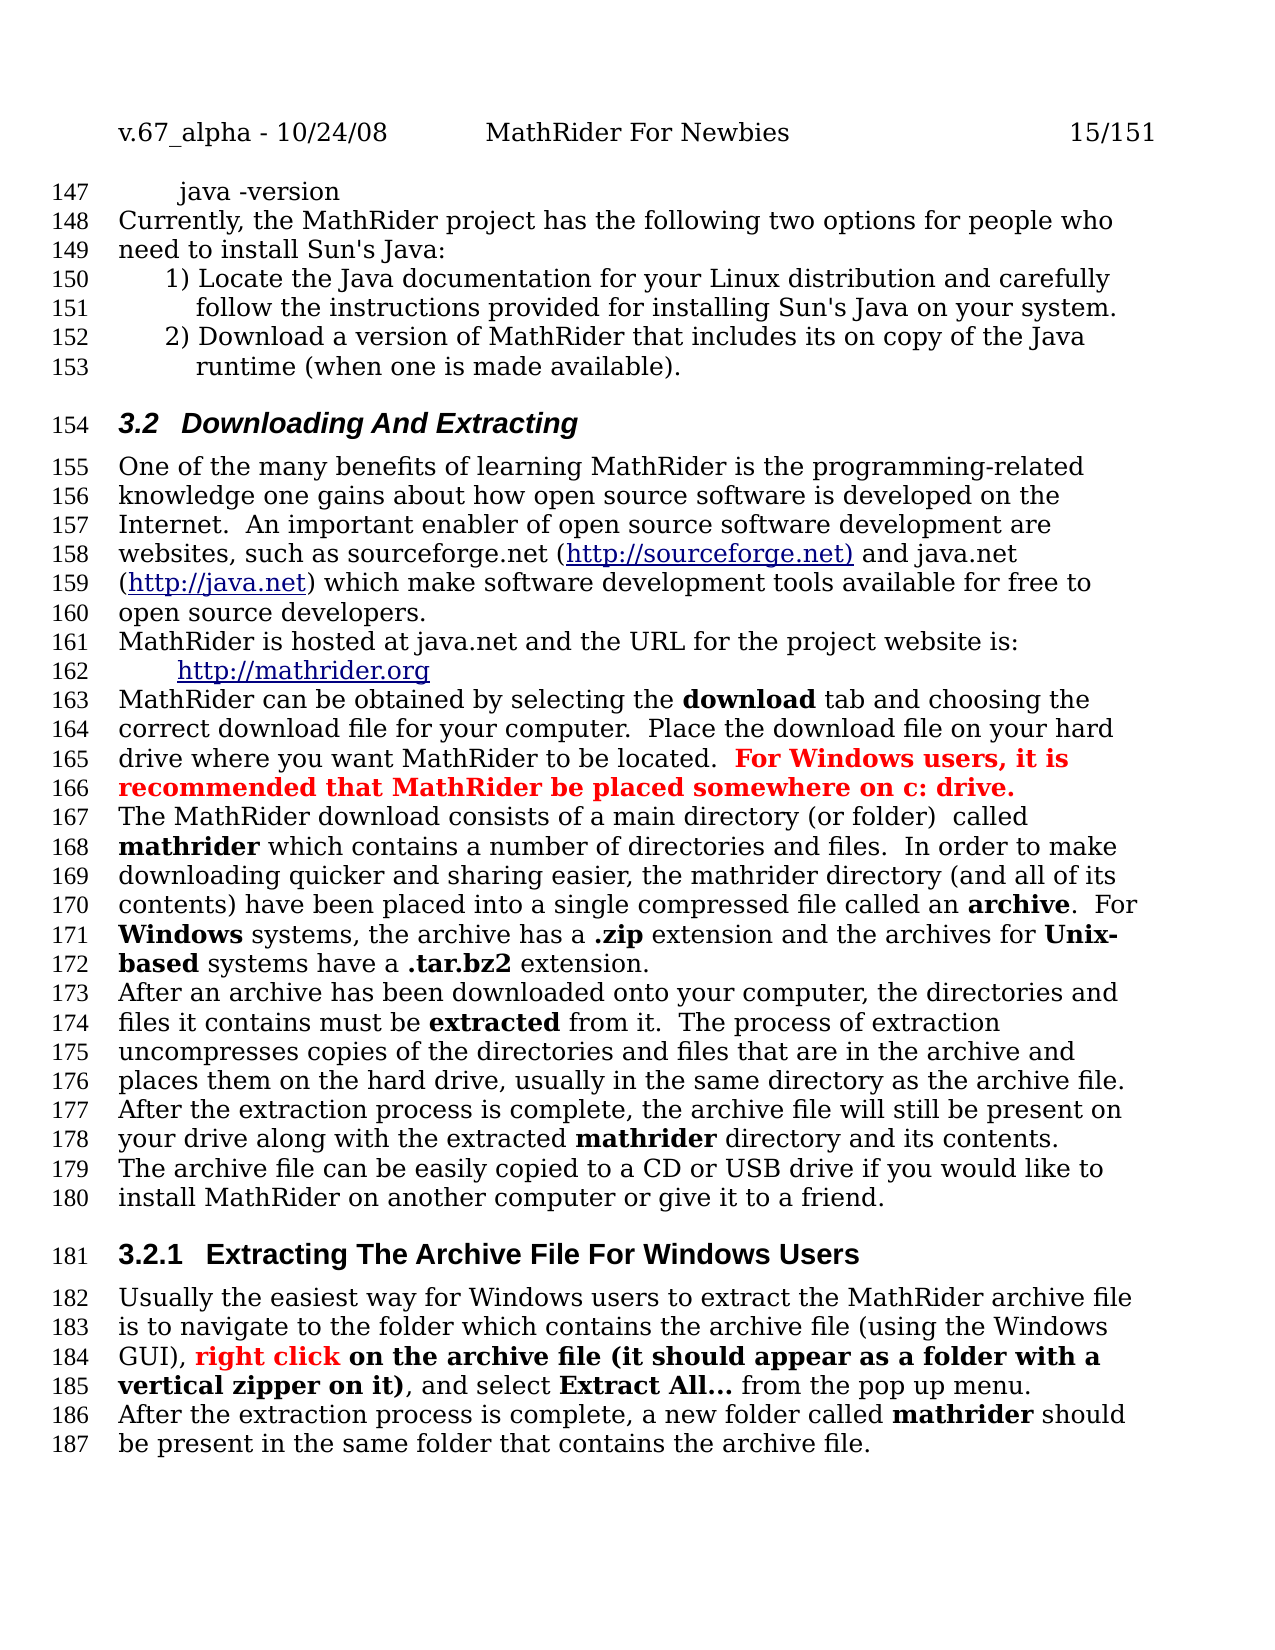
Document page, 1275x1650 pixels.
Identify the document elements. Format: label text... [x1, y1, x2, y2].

text After the extraction process is complete, a new folder called mathrider should be present in the same folder that contains the archive file. [118, 1400, 1157, 1459]
text The archive file can be easily copied to a CD or USB drive if you would like to install MathRider on another computer or give it to a friend. [118, 1154, 1157, 1212]
text MathRider is hosted at java.net and the URL for the project website is: [118, 627, 1157, 656]
text java -version [179, 177, 1157, 206]
text MathRider can be obtained by selecting the download tab and choosing the correct download file for your computer. Place the download file on your hard drive where you want MathRider to be located. For Windows users, it is recommended that MathRider be placed somewhere on c: drive. [118, 685, 1157, 803]
text 2) Download a version of MathRider that includes its on copy of the Java runtime (when one is made available). [164, 323, 1157, 381]
text After an archive has been downloaded onto your computer, the directories and files it contains must be extracted from it. The process of extraction uncompresses copies of the directories and files that are in the archive and places them on the hard drive, usually in the same directory as the archive file. After the extraction process is complete, the archive file will still be present on your drive along with the extracted mathrider directory and its contents. [118, 978, 1157, 1154]
text Currently, the MathRider project has the following two options for people who need to install Sun's Java: [118, 206, 1157, 264]
text One of the many benefits of learning MathRider is the programming-related knowledge one gains about how open source software is developed on the Internet. An important enabler of open source software development are websites, such as sourceforge.net (http://sourceforge.net) and java.net (http://java.net) which make software development tools available for free to open source developers. [118, 452, 1157, 627]
text Usually the easiest way for Windows users to extract the MathRider archive file is to navigate to the folder which contains the archive file (using the Windows GUI), right click on the archive file (it should appear as a folder with a vertical zipper on it), and select Extract All... from the pop up menu. [118, 1283, 1157, 1400]
text http://mathrider.org [177, 656, 1157, 685]
text The MathRider download consists of a main directory (or folder) called mathrider which contains a number of directories and files. In order to make downloading quicker and sharing easier, the mathrider directory (and all of its contents) have been placed into a single compressed file called an archive. For Windows systems, the archive has a .zip extension and the archives for Unix-based systems have a .tar.bz2 extension. [118, 803, 1157, 978]
subtitle Downloading And Extracting [118, 406, 1157, 439]
subtitle Extracting The Archive File For Windows Users [118, 1237, 1157, 1271]
text 1) Locate the Java documentation for your Linux distribution and carefully follow the instructions provided for installing Sun's Java on your system. [164, 264, 1157, 323]
